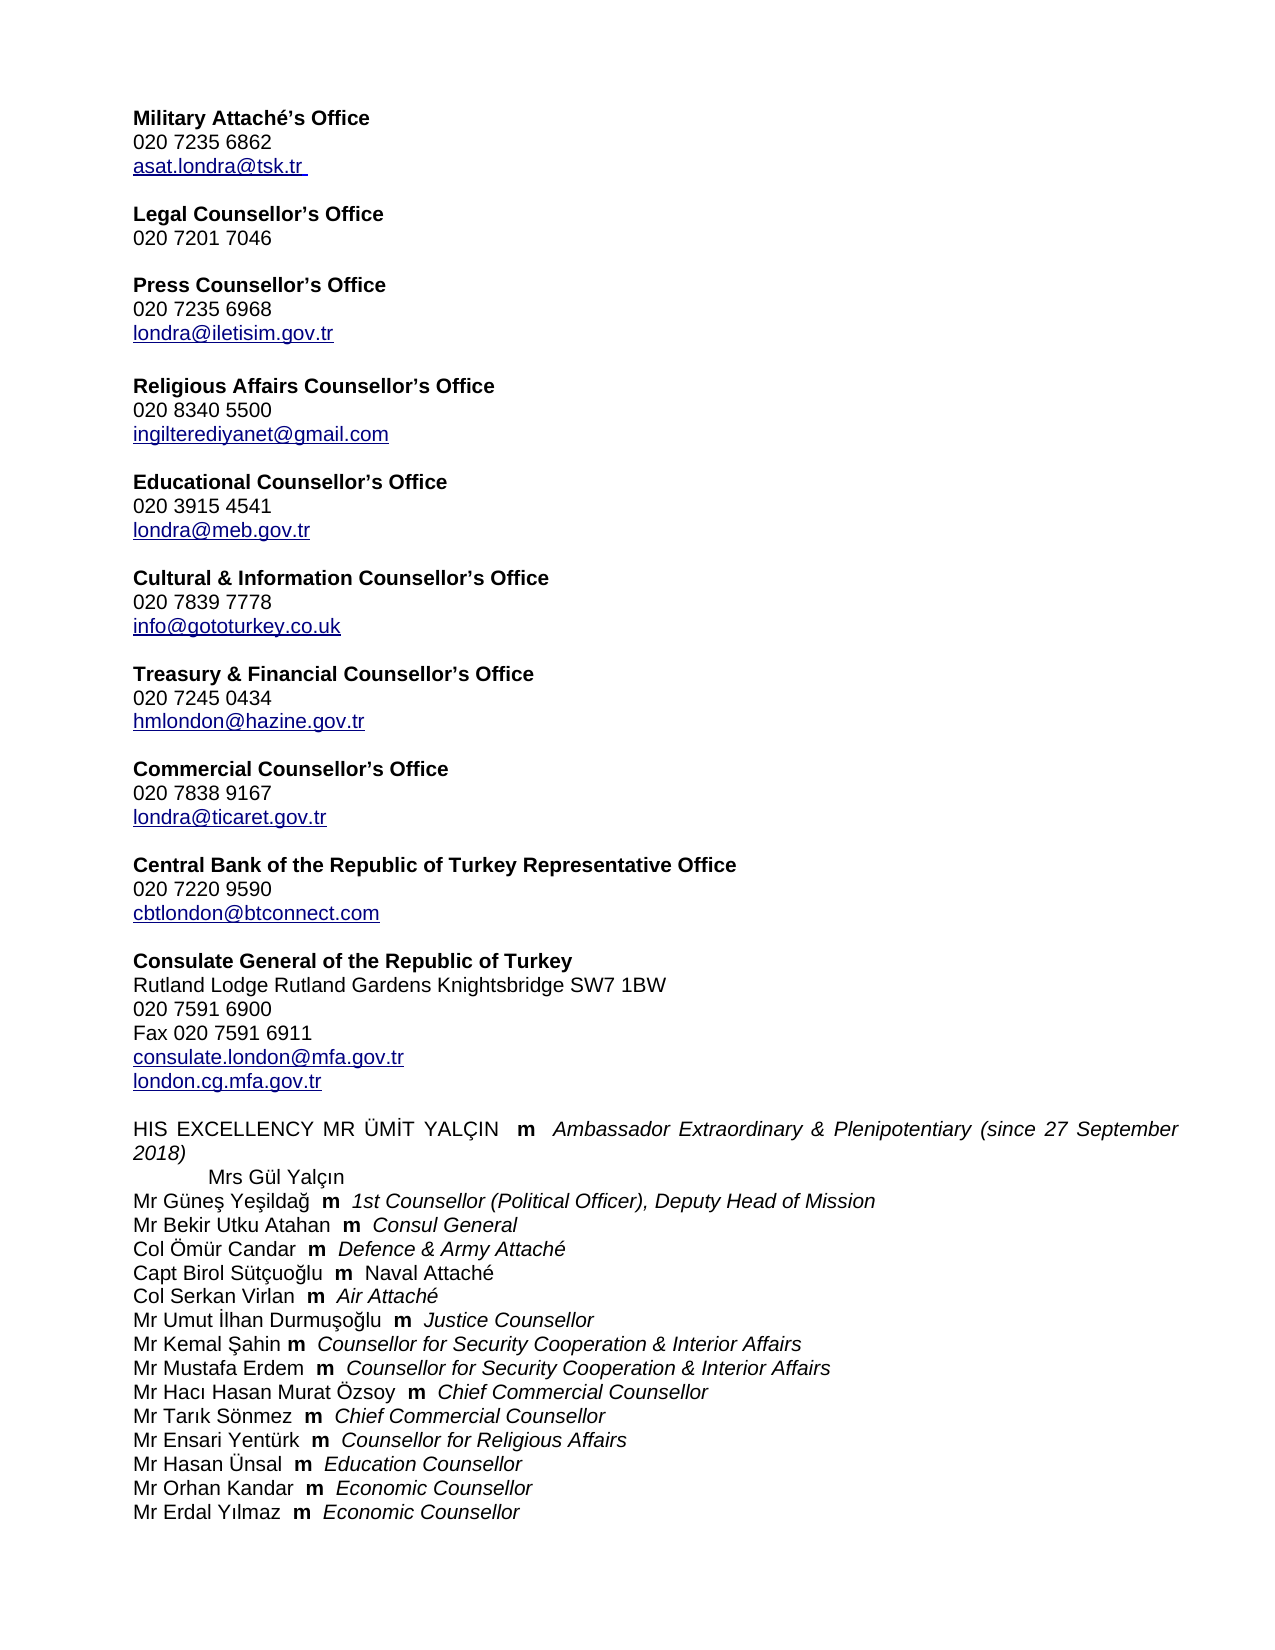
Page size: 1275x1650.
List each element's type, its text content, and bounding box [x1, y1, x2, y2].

text asat.londra@tsk.tr [133, 153, 1181, 177]
text Press Counsellor’s Office [133, 273, 1181, 297]
text Rutland Lodge Rutland Gardens Knightsbridge SW7 1BW [133, 973, 1181, 997]
text 020 7838 9167 [133, 781, 1181, 805]
text Military Attaché’s Office [133, 106, 1181, 129]
text londra@iletisim.gov.tr [133, 321, 1181, 345]
text Mr Ensari Yentürk m Counsellor for Religious Affairs [133, 1428, 1181, 1452]
text His Excellency Mr Ümİt YalÇin m Ambassador Extraordinary & Plenipotentiary (since 27 September 2018) [133, 1117, 1181, 1164]
text Cultural & Information Counsellor’s Office [133, 566, 1181, 589]
text Mr Güneş Yeşildağ m 1st Counsellor (Political Officer), Deputy Head of Mission [133, 1188, 1181, 1212]
text ingilterediyanet@gmail.com [133, 422, 1181, 446]
text info@gototurkey.co.uk [133, 613, 1181, 637]
text Mr Orhan Kandar m Economic Counsellor [133, 1476, 1181, 1500]
text 020 7201 7046 [133, 225, 1181, 249]
text londra@meb.gov.tr [133, 518, 1181, 542]
text 020 8340 5500 [133, 398, 1181, 422]
text Mr Mustafa Erdem m Counsellor for Security Cooperation & Interior Affairs [133, 1356, 1181, 1380]
text Capt Birol Sütçuoğlu m Naval Attaché [133, 1260, 1181, 1284]
text Consulate General of the Republic of Turkey [133, 949, 1181, 973]
text 020 7235 6862 [133, 129, 1181, 153]
text Mr Bekir Utku Atahan m Consul General [133, 1212, 1181, 1236]
text Fax 020 7591 6911 [133, 1021, 1181, 1045]
text Mr Tarık Sönmez m Chief Commercial Counsellor [133, 1404, 1181, 1428]
text Legal Counsellor’s Office [133, 201, 1181, 225]
text Col Serkan Virlan m Air Attaché [133, 1284, 1181, 1308]
text Central Bank of the Republic of Turkey Representative Office [133, 853, 1181, 877]
text Mr Erdal Yılmaz m Economic Counsellor [133, 1500, 1181, 1524]
text londra@ticaret.gov.tr [133, 805, 1181, 829]
text 020 7235 6968 [133, 297, 1181, 321]
text Educational Counsellor’s Office [133, 470, 1181, 494]
text Commercial Counsellor’s Office [133, 757, 1181, 781]
text 020 3915 4541 [133, 494, 1181, 518]
text Mr Kemal Şahin m Counsellor for Security Cooperation & Interior Affairs [133, 1332, 1181, 1356]
text Religious Affairs Counsellor’s Office [133, 374, 1181, 398]
text hmlondon@hazine.gov.tr [133, 709, 1181, 733]
text Mr Hacı Hasan Murat Özsoy m Chief Commercial Counsellor [133, 1380, 1181, 1404]
text 020 7245 0434 [133, 685, 1181, 709]
text 020 7220 9590 [133, 877, 1181, 901]
text cbtlondon@btconnect.com [133, 901, 1181, 925]
text Mr Hasan Ünsal m Education Counsellor [133, 1452, 1181, 1476]
text Treasury & Financial Counsellor’s Office [133, 661, 1181, 685]
text Mr Umut İlhan Durmuşoğlu m Justice Counsellor [133, 1308, 1181, 1332]
text 020 7591 6900 [133, 997, 1181, 1021]
text Mrs Gül Yalçın [208, 1164, 1181, 1188]
text Col Ömür Candar m Defence & Army Attaché [133, 1236, 1181, 1260]
text london.cg.mfa.gov.tr [133, 1069, 1181, 1093]
text consulate.london@mfa.gov.tr [133, 1045, 1181, 1069]
text 020 7839 7778 [133, 589, 1181, 613]
